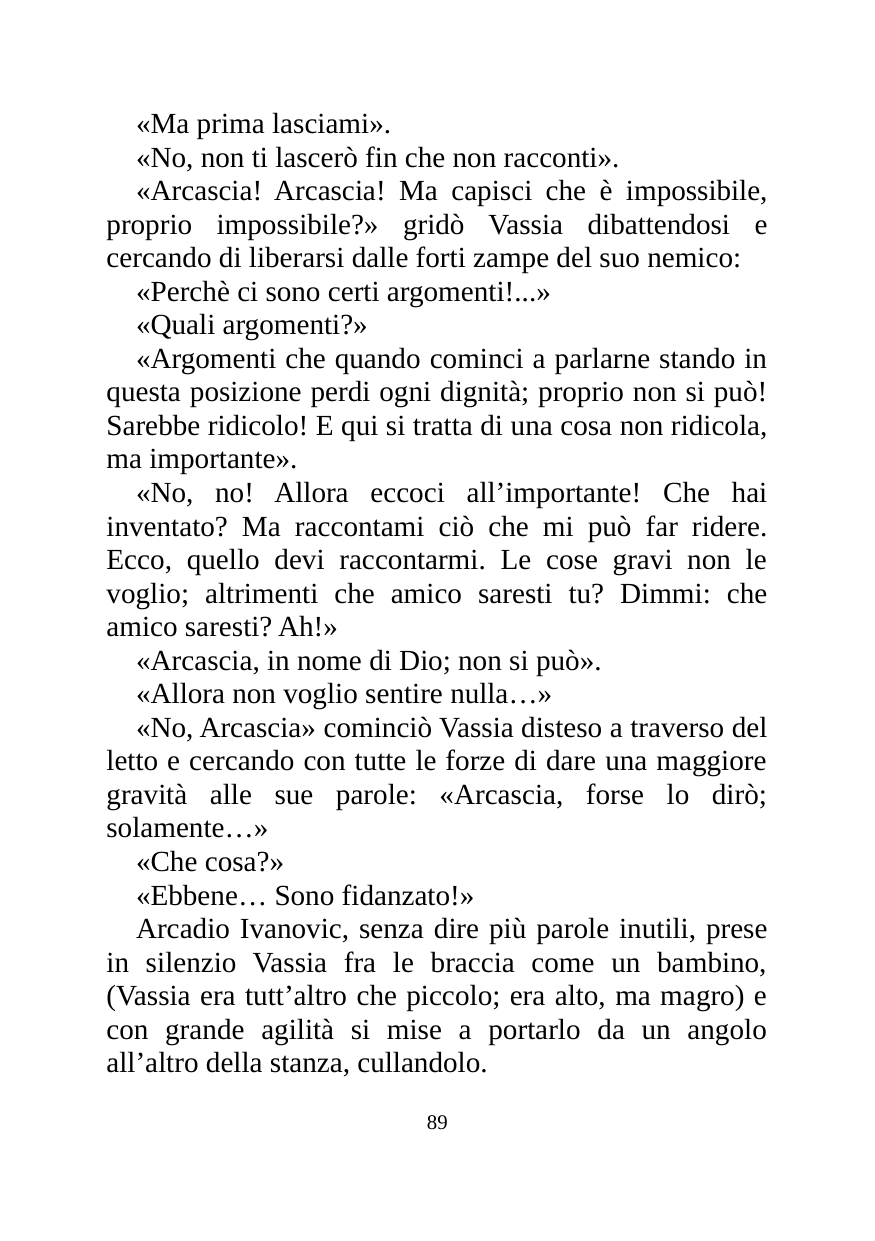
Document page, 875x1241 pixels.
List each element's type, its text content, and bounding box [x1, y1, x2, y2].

text «Arcascia, in nome di Dio; non si può». [106, 643, 768, 676]
text «Arcascia! Arcascia! Ma capisci che è impossibile, proprio impossibile?» gridò Vassia dibattendosi e cercando di liberarsi dalle forti zampe del suo nemico: [106, 173, 768, 274]
text «Quali argomenti?» [106, 307, 768, 341]
text «Allora non voglio sentire nulla…» [106, 676, 768, 710]
text «No, no! Allora eccoci all’importante! Che hai inventato? Ma raccontami ciò che mi può far ridere. Ecco, quello devi raccontarmi. Le cose gravi non le voglio; altrimenti che amico saresti tu? Dimmi: che amico saresti? Ah!» [106, 475, 768, 643]
text «Ebbene… Sono fidanzato!» [106, 878, 768, 911]
text «Ma prima lasciami». [106, 106, 768, 140]
text «No, non ti lascerò fin che non racconti». [106, 140, 768, 173]
text «Argomenti che quando cominci a parlarne stando in questa posizione perdi ogni dignità; proprio non si può! Sarebbe ridicolo! E qui si tratta di una cosa non ridicola, ma importante». [106, 341, 768, 475]
text «No, Arcascia» cominciò Vassia disteso a traverso del letto e cercando con tutte le forze di dare una maggiore gravità alle sue parole: «Arcascia, forse lo dirò; solamente…» [106, 710, 768, 844]
text «Che cosa?» [106, 844, 768, 878]
text «Perchè ci sono certi argomenti!...» [106, 274, 768, 307]
text Arcadio Ivanovic, senza dire più parole inutili, prese in silenzio Vassia fra le braccia come un bambino, (Vassia era tutt’altro che piccolo; era alto, ma magro) e con grande agilità si mise a portarlo da un angolo all’altro della stanza, cullandolo. [106, 911, 768, 1079]
